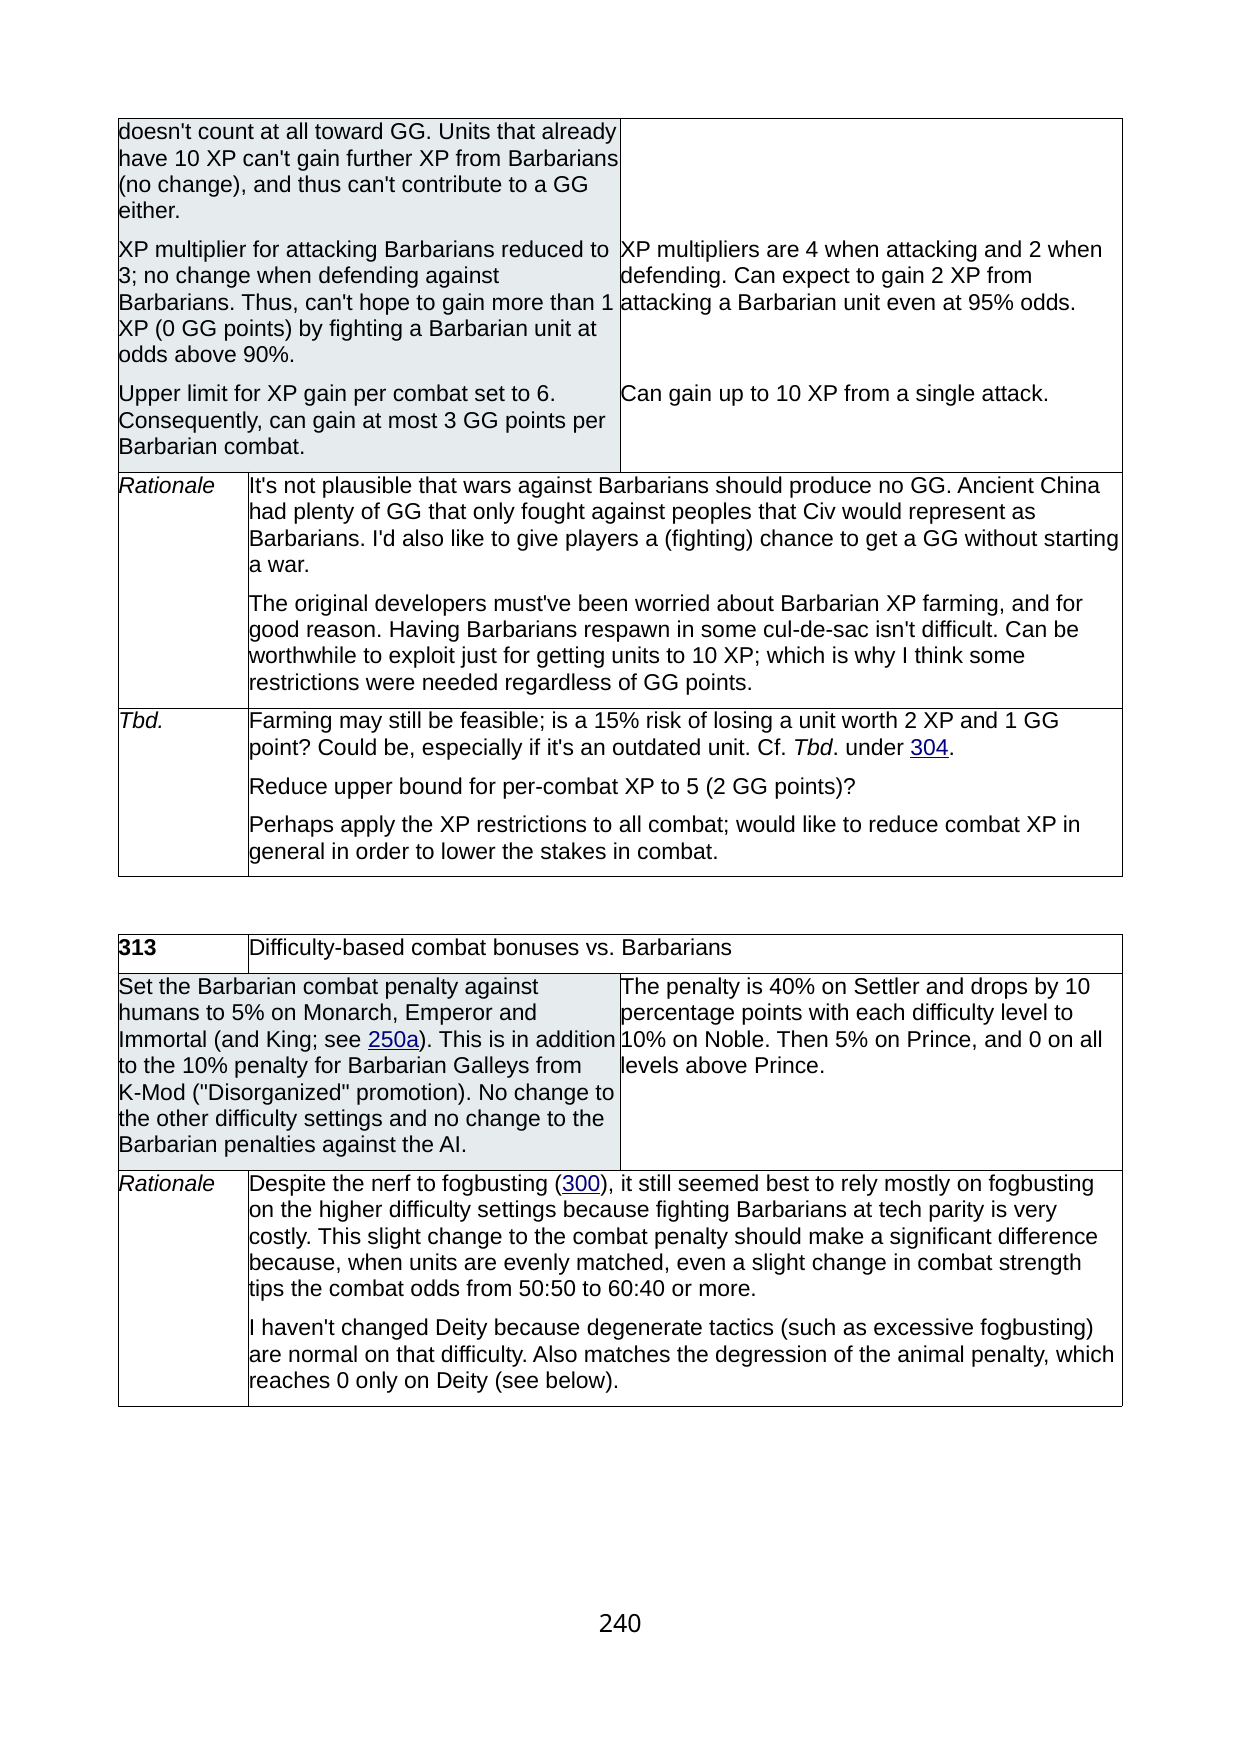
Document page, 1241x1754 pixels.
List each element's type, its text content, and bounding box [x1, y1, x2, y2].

table_cell Tbd. [119, 709, 248, 876]
table_header Difficulty-based combat bonuses vs. Barbarians [249, 935, 1122, 973]
table_cell Rationale [119, 1171, 248, 1406]
table_cell Despite the nerf to fogbusting (300), it still seemed best to rely mostly on fogbusting on the higher difficulty settings because fighting Barbarians at tech parity is very costly. This slight change to the combat penalty should make a significant difference because, when units are evenly matched, even a slight change in combat strength tips the combat odds from 50:50 to 60:40 or more. I haven't changed Deity because degenerate tactics (such as excessive fogbusting) are normal on that difficulty. Also matches the degression of the animal penalty, which reaches 0 only on Deity (see below). [249, 1171, 1122, 1406]
table_cell doesn't count at all toward GG. Units that already have 10 XP can't gain further XP from Barbarians (no change), and thus can't contribute to a GG either. XP multiplier for attacking Barbarians reduced to 3; no change when defending against Barbarians. Thus, can't hope to gain more than 1 XP (0 GG points) by fighting a Barbarian unit at odds above 90%. Upper limit for XP gain per combat set to 6. Consequently, can gain at most 3 GG points per Barbarian combat. [119, 119, 620, 472]
table_cell XP multipliers are 4 when attacking and 2 when defending. Can expect to gain 2 XP from attacking a Barbarian unit even at 95% odds. Can gain up to 10 XP from a single attack. [621, 119, 1122, 472]
table_cell Set the Barbarian combat penalty against humans to 5% on Monarch, Emperor and Immortal (and King; see 250a). This is in addition to the 10% penalty for Barbarian Galleys from K‑Mod ("Disorganized" promotion). No change to the other difficulty settings and no change to the Barbarian penalties against the AI. [119, 974, 620, 1170]
table_cell Farming may still be feasible; is a 15% risk of losing a unit worth 2 XP and 1 GG point? Could be, especially if it's an outdated unit. Cf. Tbd. under 304. Reduce upper bound for per-combat XP to 5 (2 GG points)? Perhaps apply the XP restrictions to all combat; would like to reduce combat XP in general in order to lower the stakes in combat. [249, 709, 1122, 876]
table_cell The penalty is 40% on Settler and drops by 10 percentage points with each difficulty level to 10% on Noble. Then 5% on Prince, and 0 on all levels above Prince. [621, 974, 1122, 1170]
table_cell It's not plausible that wars against Barbarians should produce no GG. Ancient China had plenty of GG that only fought against peoples that Civ would represent as Barbarians. I'd also like to give players a (fighting) chance to get a GG without starting a war. The original developers must've been worried about Barbarian XP farming, and for good reason. Having Barbarians respawn in some cul-de-sac isn't difficult. Can be worthwhile to exploit just for getting units to 10 XP; which is why I think some restrictions were needed regardless of GG points. [249, 473, 1122, 707]
table_cell Rationale [119, 473, 248, 707]
table_header 313 [119, 935, 248, 973]
